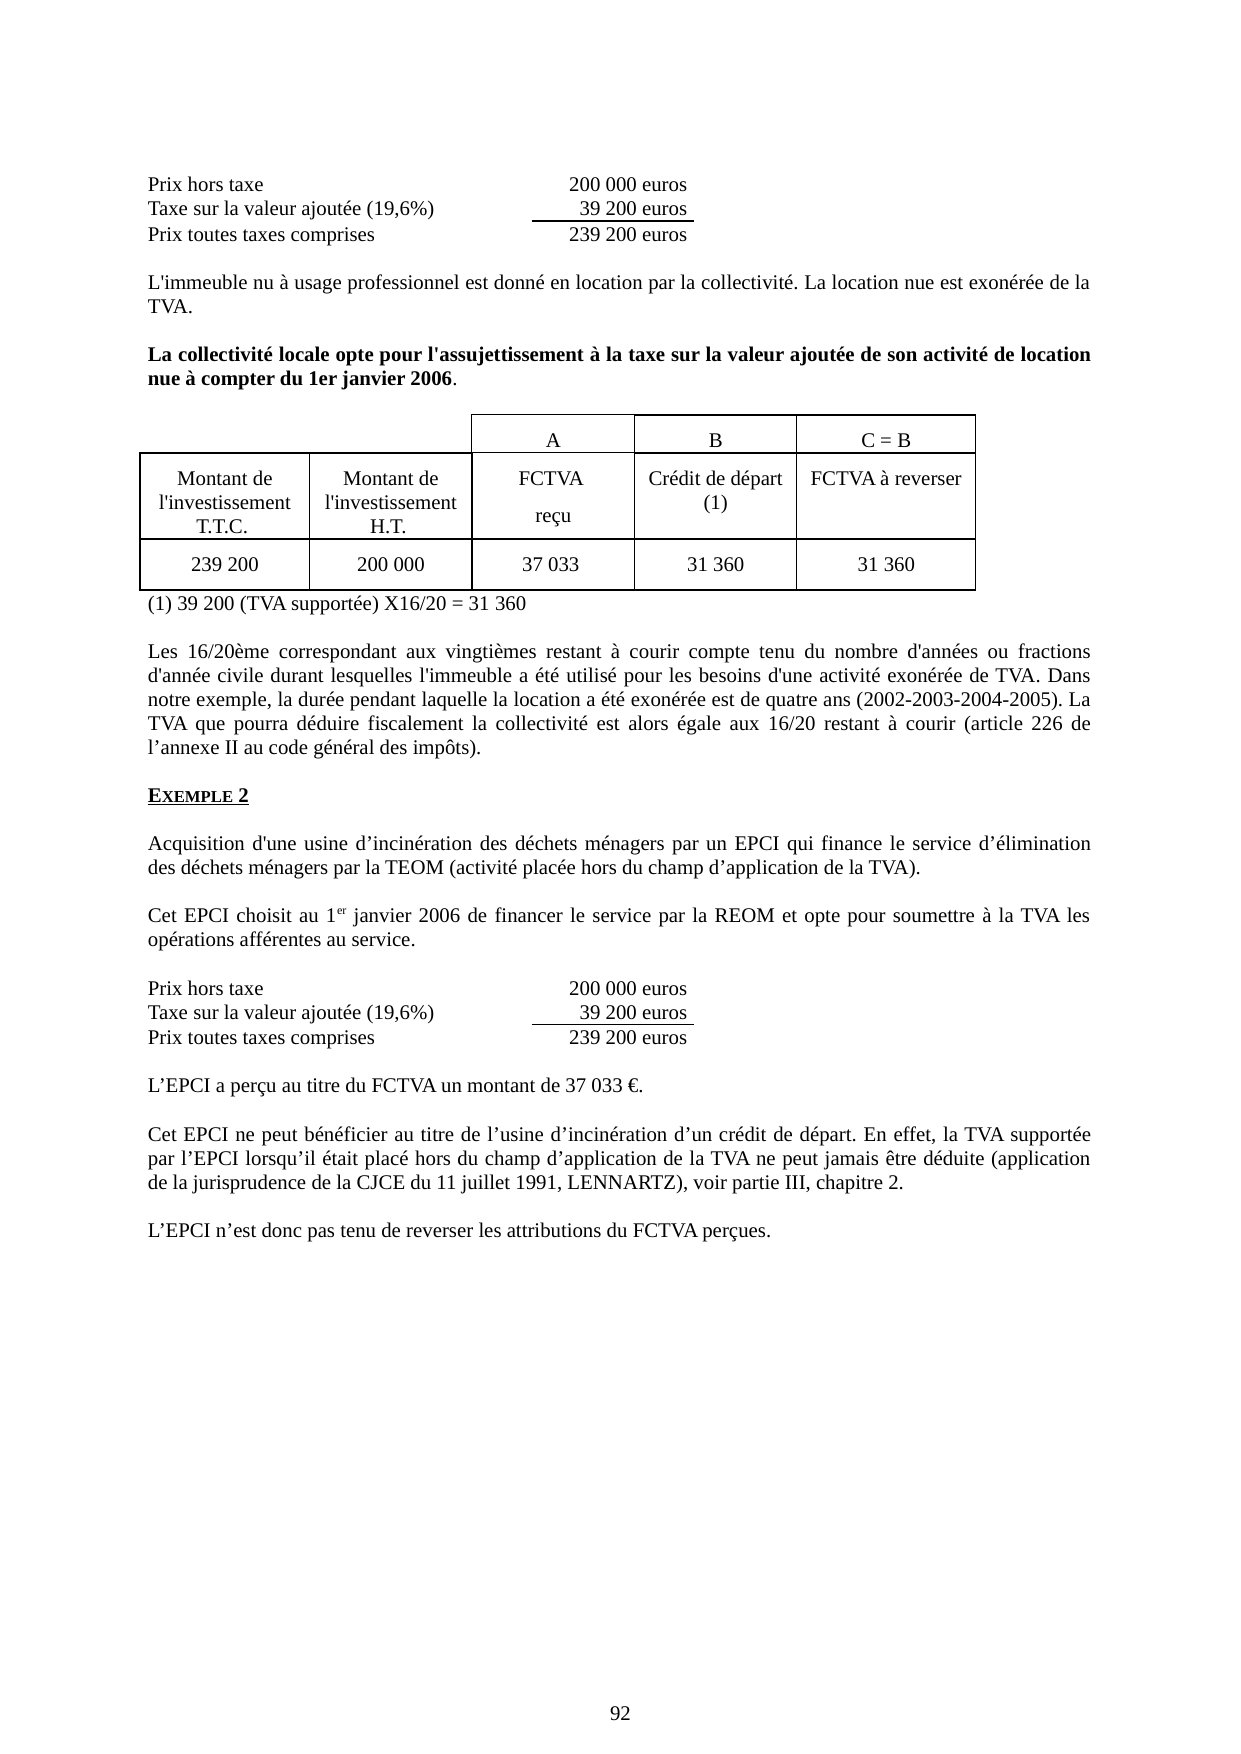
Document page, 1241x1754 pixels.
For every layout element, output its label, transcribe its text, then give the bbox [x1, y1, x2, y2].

table_cell Taxe sur la valeur ajoutée (19,6%) [140, 196, 532, 220]
table_cell FCTVA à reverser [797, 454, 975, 538]
table_header 200 000 euros [532, 172, 694, 196]
text La collectivité locale opte pour l'assujettissement à la taxe sur la valeur ajoutée de son activité de location nue à compter du 1er janvier 2006. [148, 342, 1092, 390]
table_cell 200 000 [310, 540, 471, 589]
table_cell 31 360 [635, 540, 796, 589]
text Acquisition d'une usine d’incinération des déchets ménagers par un EPCI qui finance le service d’élimination des déchets ménagers par la TEOM (activité placée hors du champ d’application de la TVA). [148, 831, 1092, 879]
table_header C = B [797, 416, 975, 452]
text L’EPCI a perçu au titre du FCTVA un montant de 37 033 €. [148, 1073, 1092, 1097]
table_cell 239 200 euros [532, 222, 694, 246]
table_cell 39 200 euros [532, 1000, 694, 1024]
table_cell Crédit de départ (1) [635, 454, 796, 538]
table_header Prix hors taxe [140, 172, 532, 196]
table_cell Montant de l'investissement H.T. [310, 454, 471, 538]
table_header Prix hors taxe [140, 976, 532, 999]
table_header 200 000 euros [532, 976, 694, 999]
table_cell Montant de l'investissement T.T.C. [141, 454, 309, 538]
table_header B [635, 416, 796, 452]
text Les 16/20ème correspondant aux vingtièmes restant à courir compte tenu du nombre d'années ou fractions d'année civile durant lesquelles l'immeuble a été utilisé pour les besoins d'une activité exonérée de TVA. Dans notre exemple, la durée pendant laquelle la location a été exonérée est de quatre ans (2002-2003-2004-2005). La TVA que pourra déduire fiscalement la collectivité est alors égale aux 16/20 restant à courir (article 226 de l’annexe II au code général des impôts). [148, 639, 1092, 759]
table_cell Taxe sur la valeur ajoutée (19,6%) [140, 1000, 532, 1024]
table_header [140, 414, 309, 452]
table_header [310, 414, 471, 452]
table_header A [472, 415, 634, 452]
table_cell FCTVA reçu [473, 453, 634, 538]
text Cet EPCI choisit au 1er janvier 2006 de financer le service par la REOM et opte pour soumettre à la TVA les opérations afférentes au service. [148, 903, 1092, 951]
table_cell 239 200 [141, 540, 309, 589]
text Cet EPCI ne peut bénéficier au titre de l’usine d’incinération d’un crédit de départ. En effet, la TVA supportée par l’EPCI lorsqu’il était placé hors du champ d’application de la TVA ne peut jamais être déduite (application de la jurisprudence de la CJCE du 11 juillet 1991, LENNARTZ), voir partie III, chapitre 2. [148, 1121, 1092, 1194]
text L’EPCI n’est donc pas tenu de reverser les attributions du FCTVA perçues. [148, 1218, 1092, 1242]
table_cell 239 200 euros [532, 1025, 694, 1049]
table_cell 31 360 [797, 540, 975, 589]
table_cell 37 033 [473, 540, 634, 589]
table_cell Prix toutes taxes comprises [140, 220, 532, 246]
text Exemple 2 [148, 783, 1092, 807]
text (1) 39 200 (TVA supportée) X16/20 = 31 360 [148, 591, 1092, 614]
table_cell Prix toutes taxes comprises [140, 1024, 532, 1049]
text L'immeuble nu à usage professionnel est donné en location par la collectivité. La location nue est exonérée de la TVA. [148, 269, 1092, 318]
table_cell 39 200 euros [532, 196, 694, 220]
